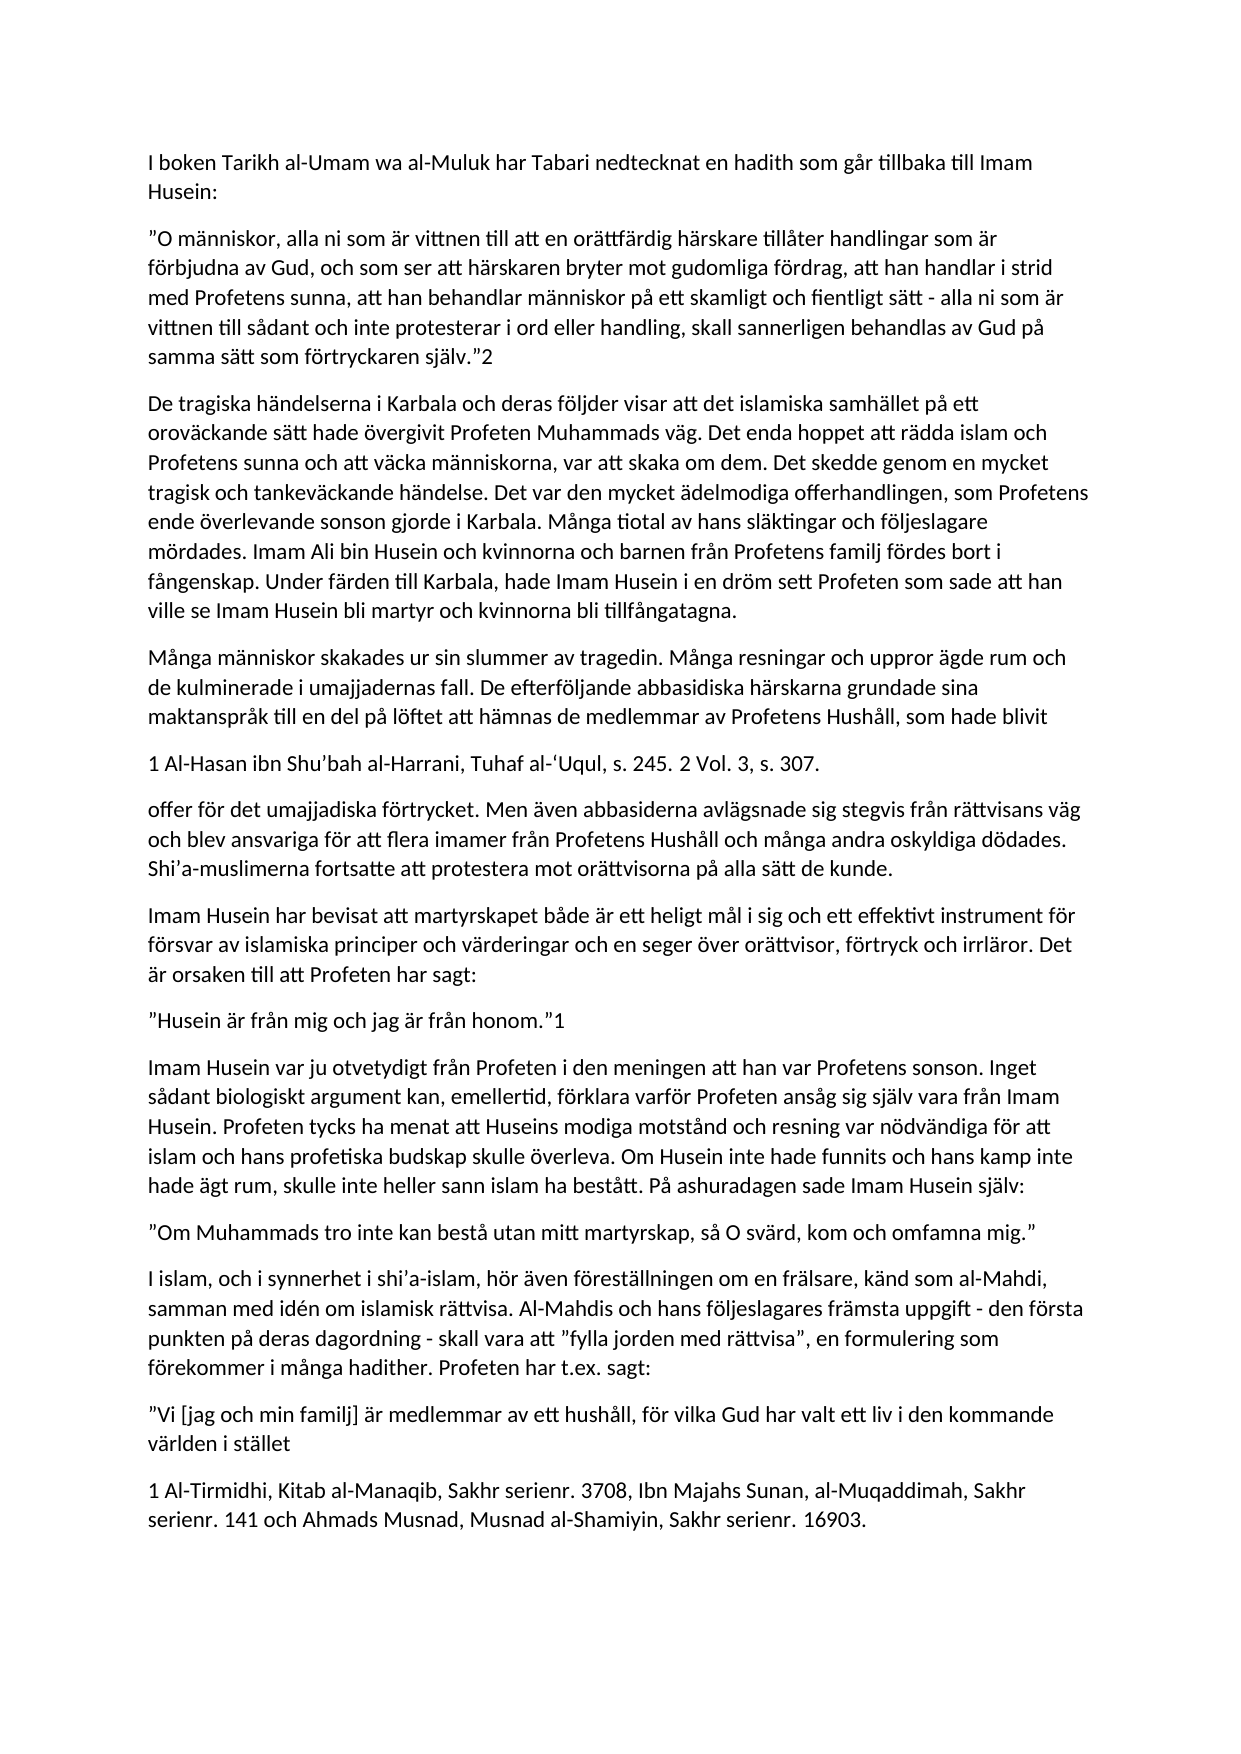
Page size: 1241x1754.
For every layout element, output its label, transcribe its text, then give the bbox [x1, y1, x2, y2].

text 1 Al-Tirmidhi, Kitab al-Manaqib, Sakhr serienr. 3708, Ibn Majahs Sunan, al-Muqaddimah, Sakhr serienr. 141 och Ahmads Musnad, Musnad al-Shamiyin, Sakhr serienr. 16903. [148, 1476, 1093, 1533]
text 1 Al-Hasan ibn Shu’bah al-Harrani, Tuhaf al-‘Uqul, s. 245. 2 Vol. 3, s. 307. [148, 749, 1093, 777]
text offer för det umajjadiska förtrycket. Men även abbasiderna avlägsnade sig stegvis från rättvisans väg och blev ansvariga för att flera imamer från Profetens Hushåll och många andra oskyldiga dödades. Shi’a-muslimerna fortsatte att protestera mot orättvisorna på alla sätt de kunde. [148, 795, 1093, 882]
text ”Vi [jag och min familj] är medlemmar av ett hushåll, för vilka Gud har valt ett liv i den kommande världen i stället [148, 1400, 1093, 1457]
text I boken Tarikh al-Umam wa al-Muluk har Tabari nedtecknat en hadith som går tillbaka till Imam Husein: [148, 148, 1093, 205]
text Imam Husein var ju otvetydigt från Profeten i den meningen att han var Profetens sonson. Inget sådant biologiskt argument kan, emellertid, förklara varför Profeten ansåg sig själv vara från Imam Husein. Profeten tycks ha menat att Huseins modiga motstånd och resning var nödvändiga för att islam och hans profetiska budskap skulle överleva. Om Husein inte hade funnits och hans kamp inte hade ägt rum, skulle inte heller sann islam ha bestått. På ashuradagen sade Imam Husein själv: [148, 1053, 1093, 1199]
text ”Husein är från mig och jag är från honom.”1 [148, 1006, 1093, 1034]
text Många människor skakades ur sin slummer av tragedin. Många resningar och uppror ägde rum och de kulminerade i umajjadernas fall. De efterföljande abbasidiska härskarna grundade sina maktanspråk till en del på löftet att hämnas de medlemmar av Profetens Hushåll, som hade blivit [148, 643, 1093, 730]
text ”O människor, alla ni som är vittnen till att en orättfärdig härskare tillåter handlingar som är förbjudna av Gud, och som ser att härskaren bryter mot gudomliga fördrag, att han handlar i strid med Profetens sunna, att han behandlar människor på ett skamligt och fientligt sätt - alla ni som är vittnen till sådant och inte protesterar i ord eller handling, skall sannerligen behandlas av Gud på samma sätt som förtryckaren själv.”2 [148, 224, 1093, 370]
text De tragiska händelserna i Karbala och deras följder visar att det islamiska samhället på ett oroväckande sätt hade övergivit Profeten Muhammads väg. Det enda hoppet att rädda islam och Profetens sunna och att väcka människorna, var att skaka om dem. Det skedde genom en mycket tragisk och tankeväckande händelse. Det var den mycket ädelmodiga offerhandlingen, som Profetens ende överlevande sonson gjorde i Karbala. Många tiotal av hans släktingar och följeslagare mördades. Imam Ali bin Husein och kvinnorna och barnen från Profetens familj fördes bort i fångenskap. Under färden till Karbala, hade Imam Husein i en dröm sett Profeten som sade att han ville se Imam Husein bli martyr och kvinnorna bli tillfångatagna. [148, 389, 1093, 624]
text Imam Husein har bevisat att martyrskapet både är ett heligt mål i sig och ett effektivt instrument för försvar av islamiska principer och värderingar och en seger över orättvisor, förtryck och irrläror. Det är orsaken till att Profeten har sagt: [148, 901, 1093, 988]
text I islam, och i synnerhet i shi’a-islam, hör även föreställningen om en frälsare, känd som al-Mahdi, samman med idén om islamisk rättvisa. Al-Mahdis och hans följeslagares främsta uppgift - den första punkten på deras dagordning - skall vara att ”fylla jorden med rättvisa”, en formulering som förekommer i många hadither. Profeten har t.ex. sagt: [148, 1264, 1093, 1381]
text ”Om Muhammads tro inte kan bestå utan mitt martyrskap, så O svärd, kom och omfamna mig.” [148, 1218, 1093, 1246]
